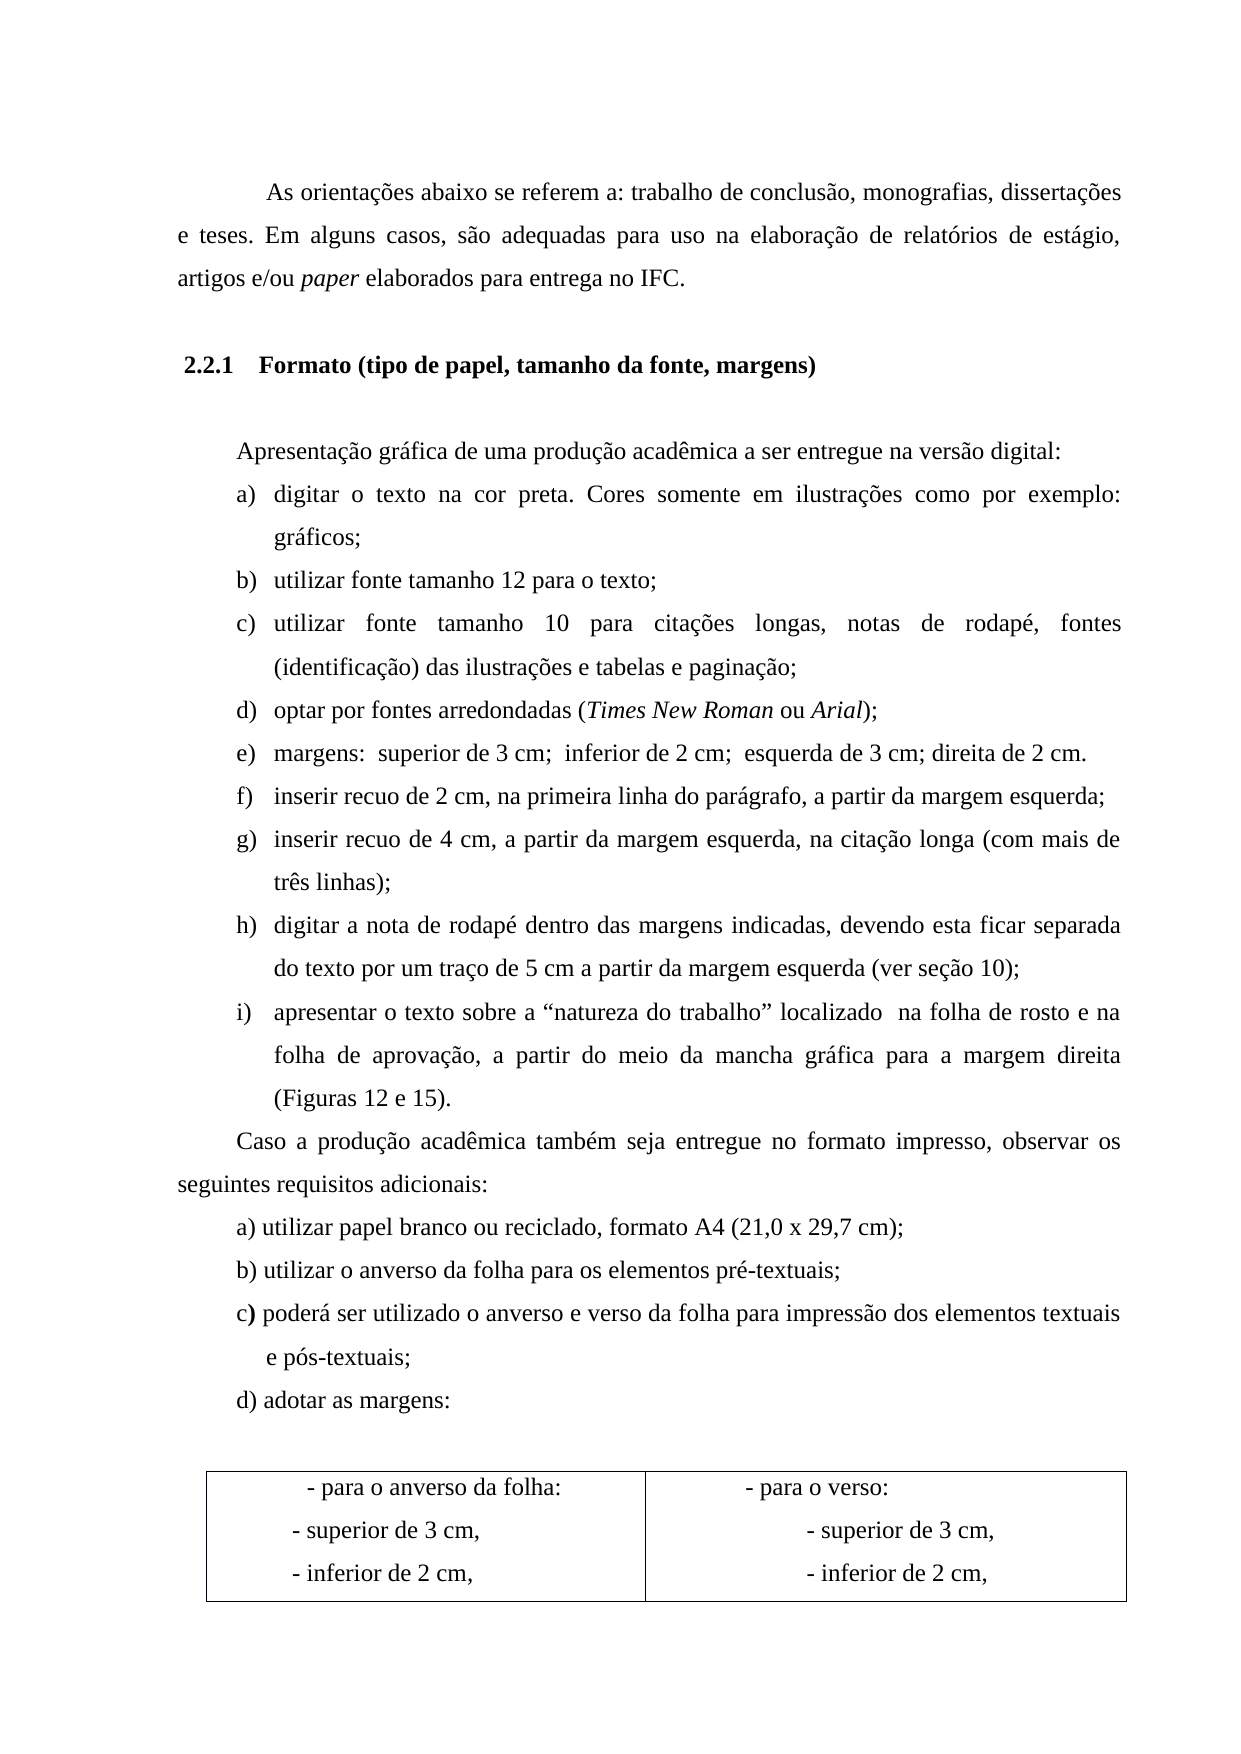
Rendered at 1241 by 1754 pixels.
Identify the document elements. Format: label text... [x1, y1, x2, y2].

list utilizar fonte tamanho 10 para citações longas, notas de rodapé, fontes (identificação) das ilustrações e tabelas e paginação; [236, 608, 1122, 680]
text c) poderá ser utilizado o anverso e verso da folha para impressão dos elementos textuais e pós-textuais; [236, 1298, 1122, 1370]
text a) utilizar papel branco ou reciclado, formato A4 (21,0 x 29,7 cm); [236, 1212, 1122, 1241]
text d) adotar as margens: [236, 1385, 1122, 1413]
text Apresentação gráfica de uma produção acadêmica a ser entregue na versão digital: [177, 436, 1122, 465]
list apresentar o texto sobre a “natureza do trabalho” localizado na folha de rosto e na folha de aprovação, a partir do meio da mancha gráfica para a margem direita (Figuras 12 e 15). [236, 997, 1122, 1112]
list utilizar fonte tamanho 12 para o texto; [236, 565, 1122, 594]
list margens: superior de 3 cm; inferior de 2 cm; esquerda de 3 cm; direita de 2 cm. [236, 738, 1122, 767]
list inserir recuo de 4 cm, a partir da margem esquerda, na citação longa (com mais de três linhas); [236, 824, 1122, 896]
text Caso a produção acadêmica também seja entregue no formato impresso, observar os seguintes requisitos adicionais: [177, 1126, 1122, 1198]
text b) utilizar o anverso da folha para os elementos pré-textuais; [236, 1255, 1122, 1284]
table_header - para o verso: - superior de 3 cm, - inferior de 2 cm, [646, 1472, 1126, 1601]
list Formato (tipo de papel, tamanho da fonte, margens) [177, 350, 1122, 378]
list digitar o texto na cor preta. Cores somente em ilustrações como por exemplo: gráficos; [236, 479, 1122, 551]
list optar por fontes arredondadas (Times New Roman ou Arial); [236, 695, 1122, 723]
list inserir recuo de 2 cm, na primeira linha do parágrafo, a partir da margem esquerda; [236, 781, 1122, 810]
text As orientações abaixo se referem a: trabalho de conclusão, monografias, dissertações e teses. Em alguns casos, são adequadas para uso na elaboração de relatórios de estágio, artigos e/ou paper elaborados para entrega no IFC. [177, 177, 1122, 292]
list digitar a nota de rodapé dentro das margens indicadas, devendo esta ficar separada do texto por um traço de 5 cm a partir da margem esquerda (ver seção 10); [236, 910, 1122, 982]
table_header - para o anverso da folha: - superior de 3 cm, - inferior de 2 cm, [207, 1472, 645, 1601]
